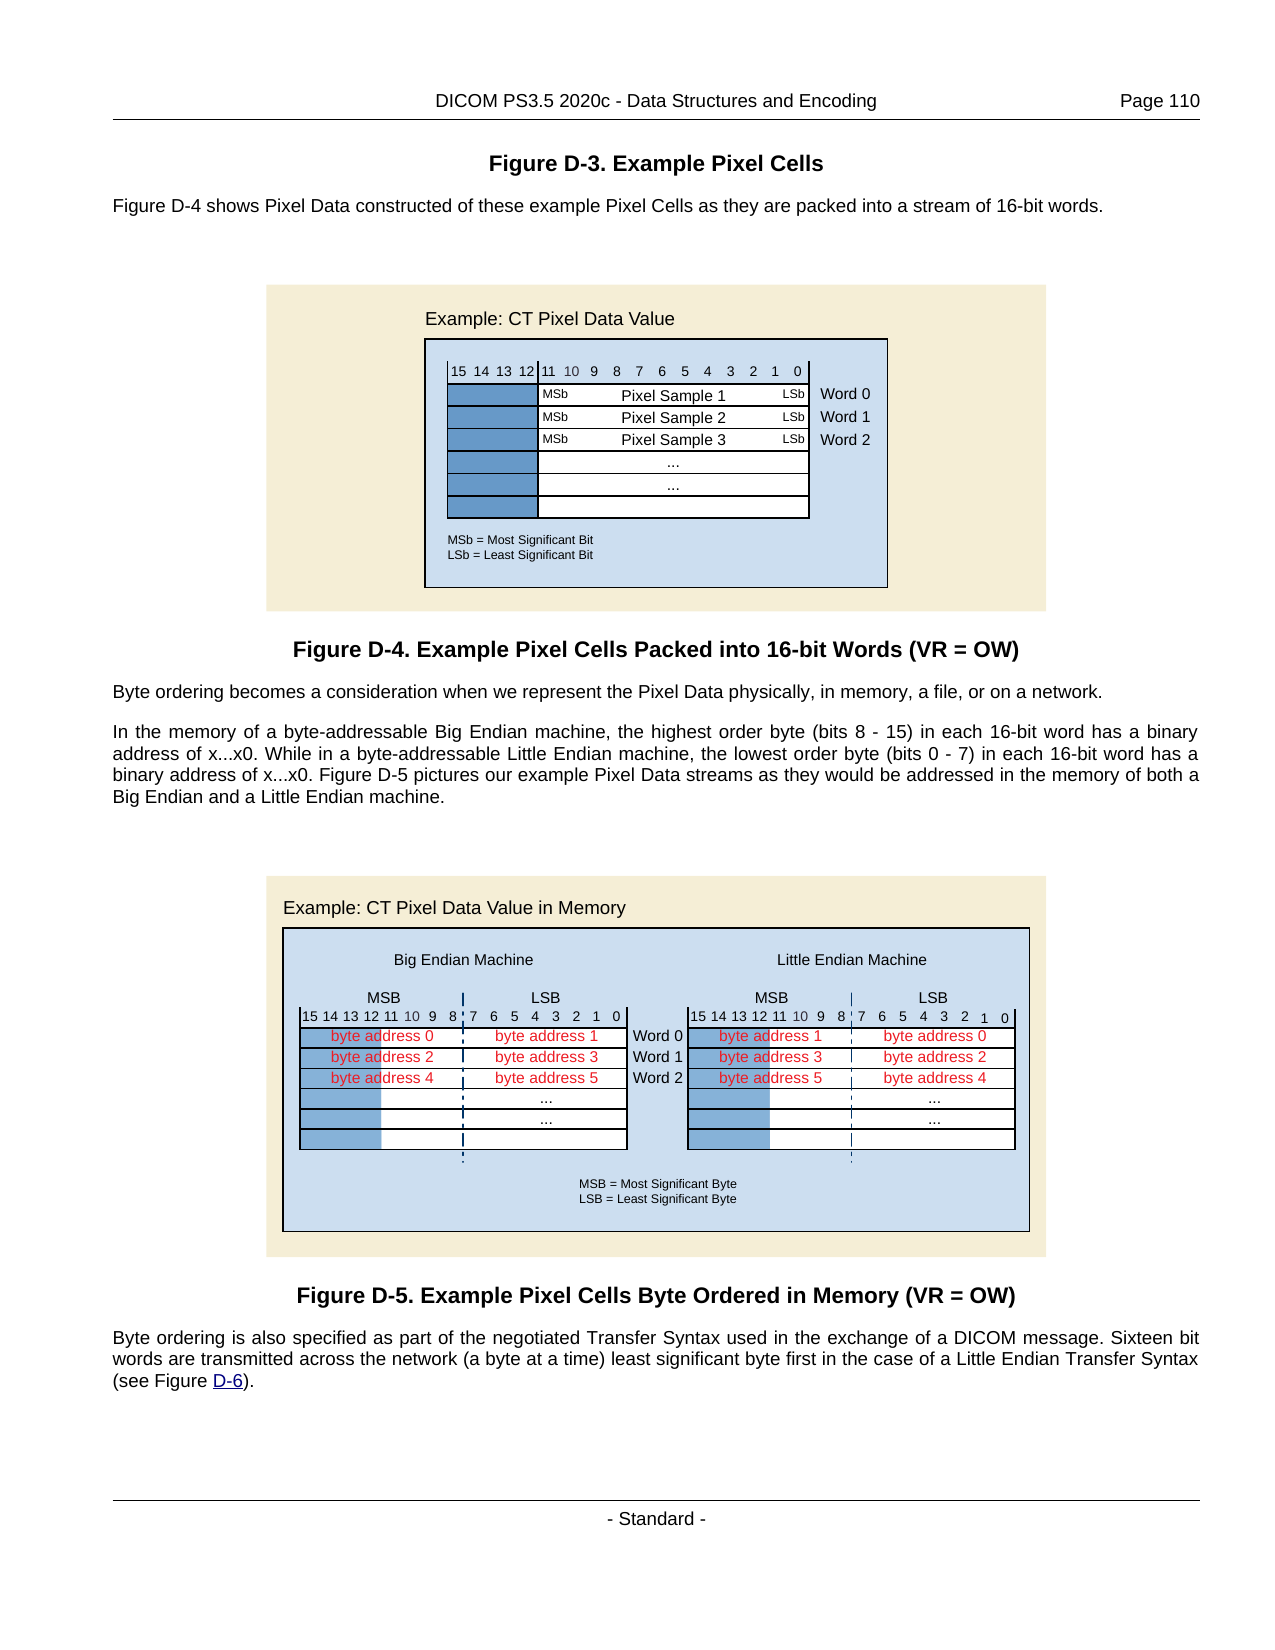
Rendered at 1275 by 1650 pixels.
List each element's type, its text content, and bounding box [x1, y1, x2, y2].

text Byte ordering is also specified as part of the negotiated Transfer Syntax used in the exchange of a DICOM message. Sixteen bit words are transmitted across the network (a byte at a time) least significant byte first in the case of a Little Endian Transfer Syntax (see Figure D-6). [112, 1326, 1200, 1391]
text In the memory of a byte-addressable Big Endian machine, the highest order byte (bits 8 - 15) in each 16-bit word has a binary address of x...x0. While in a byte-addressable Little Endian machine, the lowest order byte (bits 0 - 7) in each 16-bit word has a binary address of x...x0. Figure D-5 pictures our example Pixel Data streams as they would be addressed in the memory of both a Big Endian and a Little Endian machine. [112, 721, 1200, 807]
text Figure D-3. Example Pixel Cells [112, 150, 1200, 176]
text Figure D-4. Example Pixel Cells Packed into 16-bit Words (VR = OW) [112, 636, 1200, 662]
text Figure D-4 shows Pixel Data constructed of these example Pixel Cells as they are packed into a stream of 16-bit words. [112, 194, 1200, 216]
text Byte ordering becomes a consideration when we represent the Pixel Data physically, in memory, a file, or on a network. [112, 681, 1200, 702]
text Figure D-5. Example Pixel Cells Byte Ordered in Memory (VR = OW) [112, 1282, 1200, 1308]
